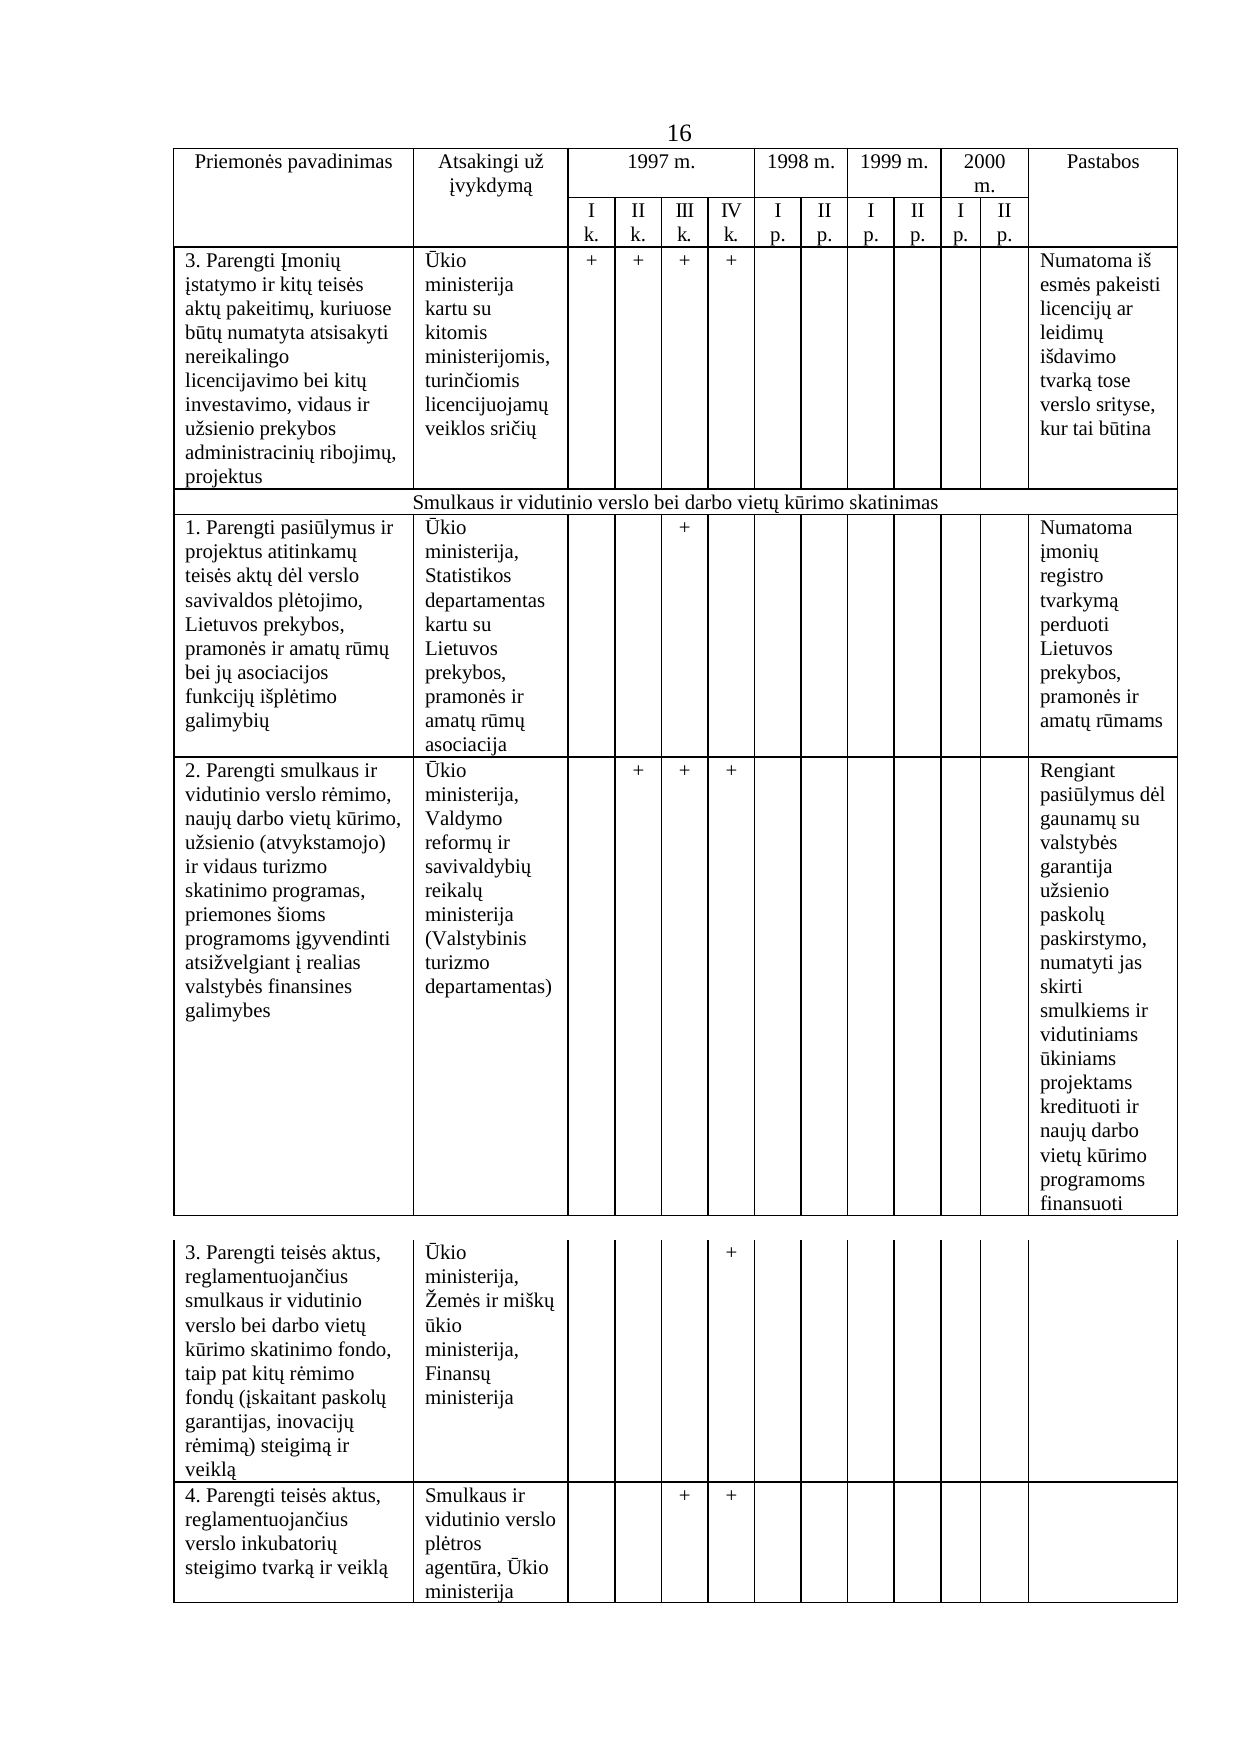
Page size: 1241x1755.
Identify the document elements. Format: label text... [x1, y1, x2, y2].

table_cell [755, 1240, 800, 1481]
table_cell [755, 248, 800, 488]
table_cell [755, 1216, 801, 1240]
table_cell Smulkaus ir vidutinio verslo plėtros agentūra, Ūkio ministerija [414, 1483, 567, 1602]
table_cell [981, 1483, 1028, 1602]
table_cell + [709, 248, 754, 488]
table_cell 2. Parengti smulkaus ir vidutinio verslo rėmimo, naujų darbo vietų kūrimo, užsienio (atvykstamojo) ir vidaus turizmo skatinimo programas, priemones šioms programoms įgyvendinti atsižvelgiant į realias valstybės finansines galimybes [175, 758, 413, 1215]
table_cell I p. [755, 198, 800, 246]
table_cell I k. [569, 198, 614, 246]
table_cell [802, 758, 847, 1215]
table_cell II k. [616, 198, 661, 246]
table_cell [981, 1240, 1028, 1481]
table_cell [895, 1240, 940, 1481]
table_cell [942, 515, 980, 756]
table_cell [569, 515, 614, 756]
table_cell II p. [981, 198, 1028, 246]
table_cell [942, 1240, 980, 1481]
table_cell [661, 1216, 708, 1240]
table_header Priemonės pavadinimas [174, 149, 413, 197]
table_header 1997 m. [569, 149, 754, 197]
table_cell [941, 1216, 980, 1240]
table_cell [942, 1483, 980, 1602]
table_cell [755, 758, 800, 1215]
table_cell [174, 197, 413, 246]
table_cell [568, 1216, 615, 1240]
table_cell [895, 515, 940, 756]
table_cell I p. [848, 198, 893, 246]
table_cell [848, 248, 893, 488]
table_cell 3. Parengti Įmonių įstatymo ir kitų teisės aktų pakeitimų, kuriuose būtų numatyta atsisakyti nereikalingo licencijavimo bei kitų investavimo, vidaus ir užsienio prekybos administracinių ribojimų, projektus [175, 248, 413, 488]
table_cell [895, 1483, 940, 1602]
table_cell [662, 1240, 707, 1481]
table_cell [981, 758, 1028, 1215]
table_cell [755, 1483, 800, 1602]
table_cell Ūkio ministerija, Žemės ir miškų ūkio ministerija, Finansų ministerija [414, 1240, 567, 1481]
table_cell [569, 758, 614, 1215]
table_cell + [662, 515, 707, 756]
table_cell [848, 1483, 893, 1602]
table_cell + [616, 758, 661, 1215]
table_cell [616, 1240, 661, 1481]
table_cell [414, 197, 567, 246]
table_cell [802, 248, 847, 488]
table_cell + [662, 1483, 707, 1602]
table_cell [801, 1216, 848, 1240]
table_cell Rengiant pasiūlymus dėl gaunamų su valstybės garantija užsienio paskolų paskirstymo, numatyti jas skirti smulkiems ir vidutiniams ūkiniams projektams kredituoti ir naujų darbo vietų kūrimo programoms finansuoti [1029, 758, 1177, 1215]
table_cell I p. [942, 198, 980, 246]
table_cell [942, 758, 980, 1215]
table_cell III k. [662, 198, 707, 246]
table_cell II p. [895, 198, 940, 246]
table_cell Numatoma iš esmės pakeisti licencijų ar leidimų išdavimo tvarką tose verslo srityse, kur tai būtina [1029, 248, 1177, 488]
table_cell [569, 1483, 614, 1602]
table_cell [848, 1240, 893, 1481]
table_cell Smulkaus ir vidutinio verslo bei darbo vietų kūrimo skatinimas [175, 490, 1177, 514]
table_cell Ūkio ministerija, Statistikos departamentas kartu su Lietuvos prekybos, pramonės ir amatų rūmų asociacija [414, 515, 567, 756]
table_cell [709, 515, 754, 756]
table_cell [1029, 197, 1177, 246]
table_cell [1029, 1216, 1177, 1240]
table_cell [802, 515, 847, 756]
table_cell [981, 515, 1028, 756]
table_cell + [709, 758, 754, 1215]
table_cell Numatoma įmonių registro tvarkymą perduoti Lietuvos prekybos, pramonės ir amatų rūmams [1029, 515, 1177, 756]
table_cell [895, 248, 940, 488]
table_cell [894, 1216, 941, 1240]
table_cell 3. Parengti teisės aktus, reglamentuojančius smulkaus ir vidutinio verslo bei darbo vietų kūrimo skatinimo fondo, taip pat kitų rėmimo fondų (įskaitant paskolų garantijas, inovacijų rėmimą) steigimą ir veiklą [175, 1240, 413, 1481]
table_cell 4. Parengti teisės aktus, reglamentuojančius verslo inkubatorių steigimo tvarką ir veiklą [175, 1483, 413, 1602]
table_header 1999 m. [848, 149, 940, 197]
table_cell [802, 1483, 847, 1602]
table_cell [1029, 1483, 1177, 1602]
table_cell [942, 248, 980, 488]
table_cell + [709, 1240, 754, 1481]
table_cell [569, 1240, 614, 1481]
table_header 2000 m. [942, 149, 1028, 197]
table_cell [848, 758, 893, 1215]
table_cell [981, 248, 1028, 488]
table_cell [848, 515, 893, 756]
table_cell [755, 515, 800, 756]
table_cell + [709, 1483, 754, 1602]
table_cell [174, 1216, 413, 1240]
table_cell [414, 1216, 568, 1240]
table_cell + [569, 248, 614, 488]
table_cell [615, 1216, 661, 1240]
table_cell II p. [802, 198, 847, 246]
table_header Pastabos [1029, 149, 1177, 197]
table_header 1998 m. [755, 149, 847, 197]
table_cell 1. Parengti pasiūlymus ir projektus atitinkamų teisės aktų dėl verslo savivaldos plėtojimo, Lietuvos prekybos, pramonės ir amatų rūmų bei jų asociacijos funkcijų išplėtimo galimybių [175, 515, 413, 756]
table_cell + [662, 758, 707, 1215]
table_cell + [616, 248, 661, 488]
table_cell [895, 758, 940, 1215]
table_cell [1029, 1240, 1177, 1481]
table_cell Ūkio ministerija kartu su kitomis ministerijomis, turinčiomis licencijuojamų veiklos sričių [414, 248, 567, 488]
table_cell [802, 1240, 847, 1481]
table_cell [708, 1216, 754, 1240]
table_cell [616, 1483, 661, 1602]
table_cell [980, 1216, 1028, 1240]
table_header Atsakingi už įvykdymą [414, 149, 567, 197]
table_cell [616, 515, 661, 756]
table_cell + [662, 248, 707, 488]
table_cell Ūkio ministerija, Valdymo reformų ir savivaldybių reikalų ministerija (Valstybinis turizmo departamentas) [414, 758, 567, 1215]
table_cell IV k. [709, 198, 754, 246]
table_cell [848, 1216, 894, 1240]
